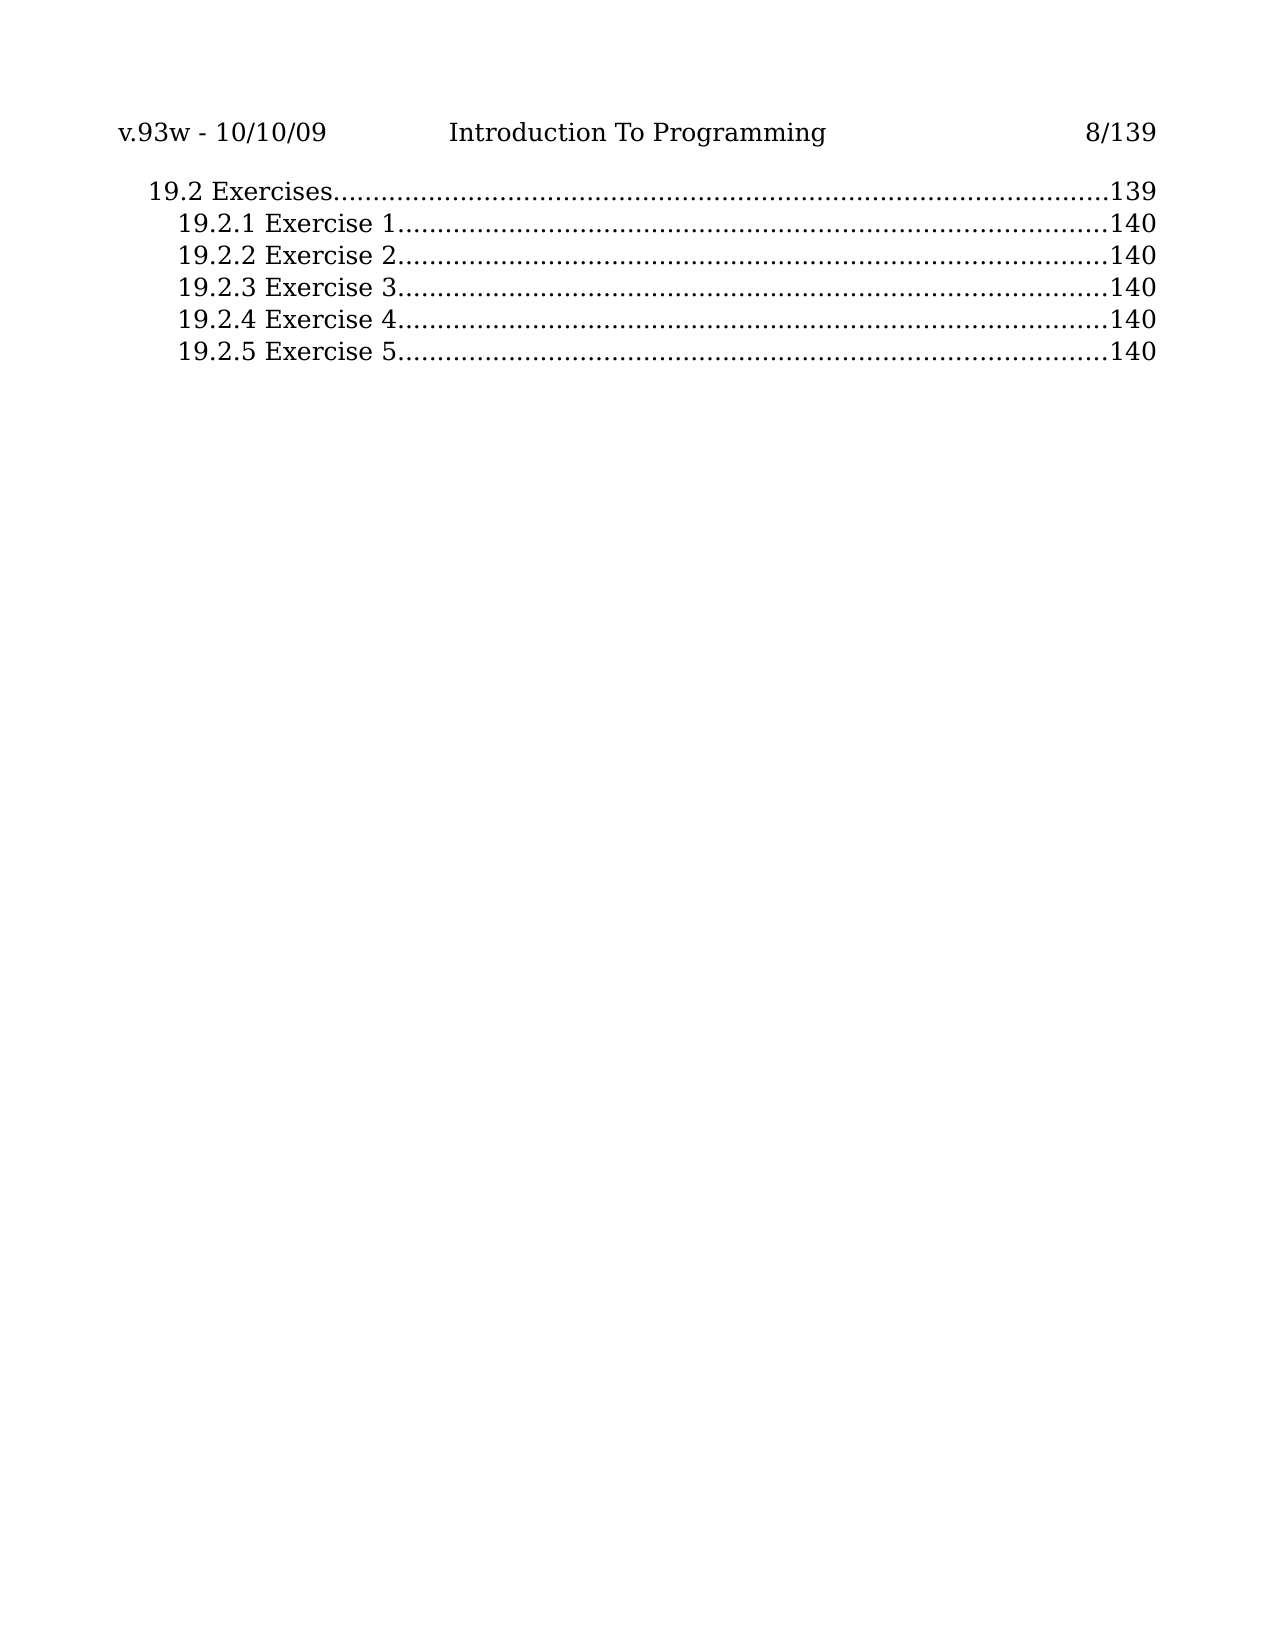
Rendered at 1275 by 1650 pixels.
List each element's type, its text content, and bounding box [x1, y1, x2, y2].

text 19.2.1 Exercise 1 140 [177, 209, 1157, 238]
text 19.2.4 Exercise 4 140 [177, 305, 1157, 334]
text 19.2.2 Exercise 2 140 [177, 241, 1157, 270]
text 19.2 Exercises 139 [148, 177, 1157, 206]
text 19.2.3 Exercise 3 140 [177, 273, 1157, 302]
text 19.2.5 Exercise 5 140 [177, 337, 1157, 366]
